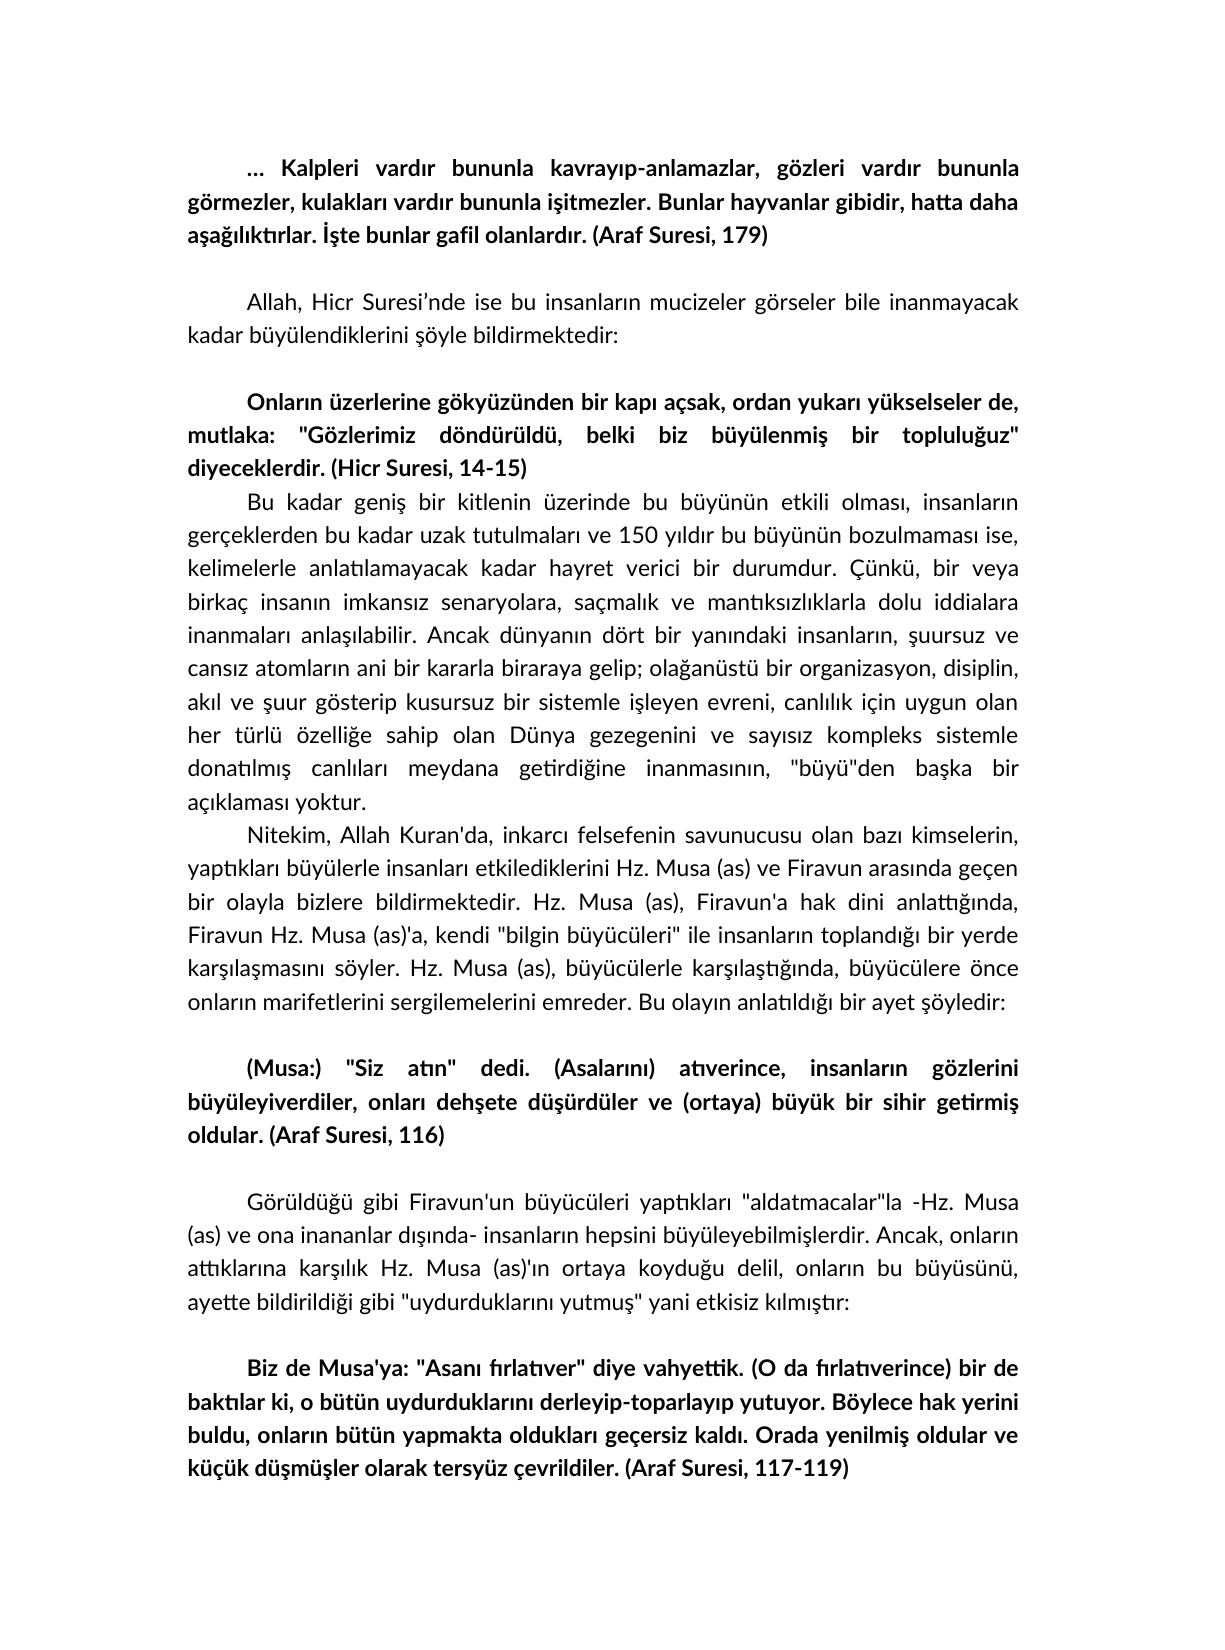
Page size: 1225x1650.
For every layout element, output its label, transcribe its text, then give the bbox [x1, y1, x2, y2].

text Onların üzerlerine gökyüzünden bir kapı açsak, ordan yukarı yükselseler de, mutlaka: "Gözlerimiz döndürüldü, belki biz büyülenmiş bir topluluğuz" diyeceklerdir. (Hicr Suresi, 14-15) [187, 383, 1020, 483]
text Nitekim, Allah Kuran'da, inkarcı felsefenin savunucusu olan bazı kimselerin, yaptıkları büyülerle insanları etkilediklerini Hz. Musa (as) ve Firavun arasında geçen bir olayla bizlere bildirmektedir. Hz. Musa (as), Firavun'a hak dini anlattığında, Firavun Hz. Musa (as)'a, kendi "bilgin büyücüleri" ile insanların toplandığı bir yerde karşılaşmasını söyler. Hz. Musa (as), büyücülerle karşılaştığında, büyücülere önce onların marifetlerini sergilemelerini emreder. Bu olayın anlatıldığı bir ayet şöyledir: [187, 817, 1020, 1017]
text Bu kadar geniş bir kitlenin üzerinde bu büyünün etkili olması, insanların gerçeklerden bu kadar uzak tutulmaları ve 150 yıldır bu büyünün bozulmaması ise, kelimelerle anlatılamayacak kadar hayret verici bir durumdur. Çünkü, bir veya birkaç insanın imkansız senaryolara, saçmalık ve mantıksızlıklarla dolu iddialara inanmaları anlaşılabilir. Ancak dünyanın dört bir yanındaki insanların, şuursuz ve cansız atomların ani bir kararla biraraya gelip; olağanüstü bir organizasyon, disiplin, akıl ve şuur gösterip kusursuz bir sistemle işleyen evreni, canlılık için uygun olan her türlü özelliğe sahip olan Dünya gezegenini ve sayısız kompleks sistemle donatılmış canlıları meydana getirdiğine inanmasının, "büyü"den başka bir açıklaması yoktur. [187, 483, 1020, 817]
text (Musa:) "Siz atın" dedi. (Asalarını) atıverince, insanların gözlerini büyüleyiverdiler, onları dehşete düşürdüler ve (ortaya) büyük bir sihir getirmiş oldular. (Araf Suresi, 116) [187, 1050, 1020, 1150]
text Allah, Hicr Suresi’nde ise bu insanların mucizeler görseler bile inanmayacak kadar büyülendiklerini şöyle bildirmektedir: [187, 283, 1020, 350]
text Biz de Musa'ya: "Asanı fırlatıver" diye vahyettik. (O da fırlatıverince) bir de baktılar ki, o bütün uydurduklarını derleyip-toparlayıp yutuyor. Böylece hak yerini buldu, onların bütün yapmakta oldukları geçersiz kaldı. Orada yenilmiş oldular ve küçük düşmüşler olarak tersyüz çevrildiler. (Araf Suresi, 117-119) [187, 1350, 1020, 1483]
text … Kalpleri vardır bununla kavrayıp-anlamazlar, gözleri vardır bununla görmezler, kulakları vardır bununla işitmezler. Bunlar hayvanlar gibidir, hatta daha aşağılıktırlar. İşte bunlar gafil olanlardır. (Araf Suresi, 179) [187, 150, 1020, 250]
text Görüldüğü gibi Firavun'un büyücüleri yaptıkları "aldatmacalar"la -Hz. Musa (as) ve ona inananlar dışında- insanların hepsini büyüleyebilmişlerdir. Ancak, onların attıklarına karşılık Hz. Musa (as)'ın ortaya koyduğu delil, onların bu büyüsünü, ayette bildirildiği gibi "uydurduklarını yutmuş" yani etkisiz kılmıştır: [187, 1183, 1020, 1317]
